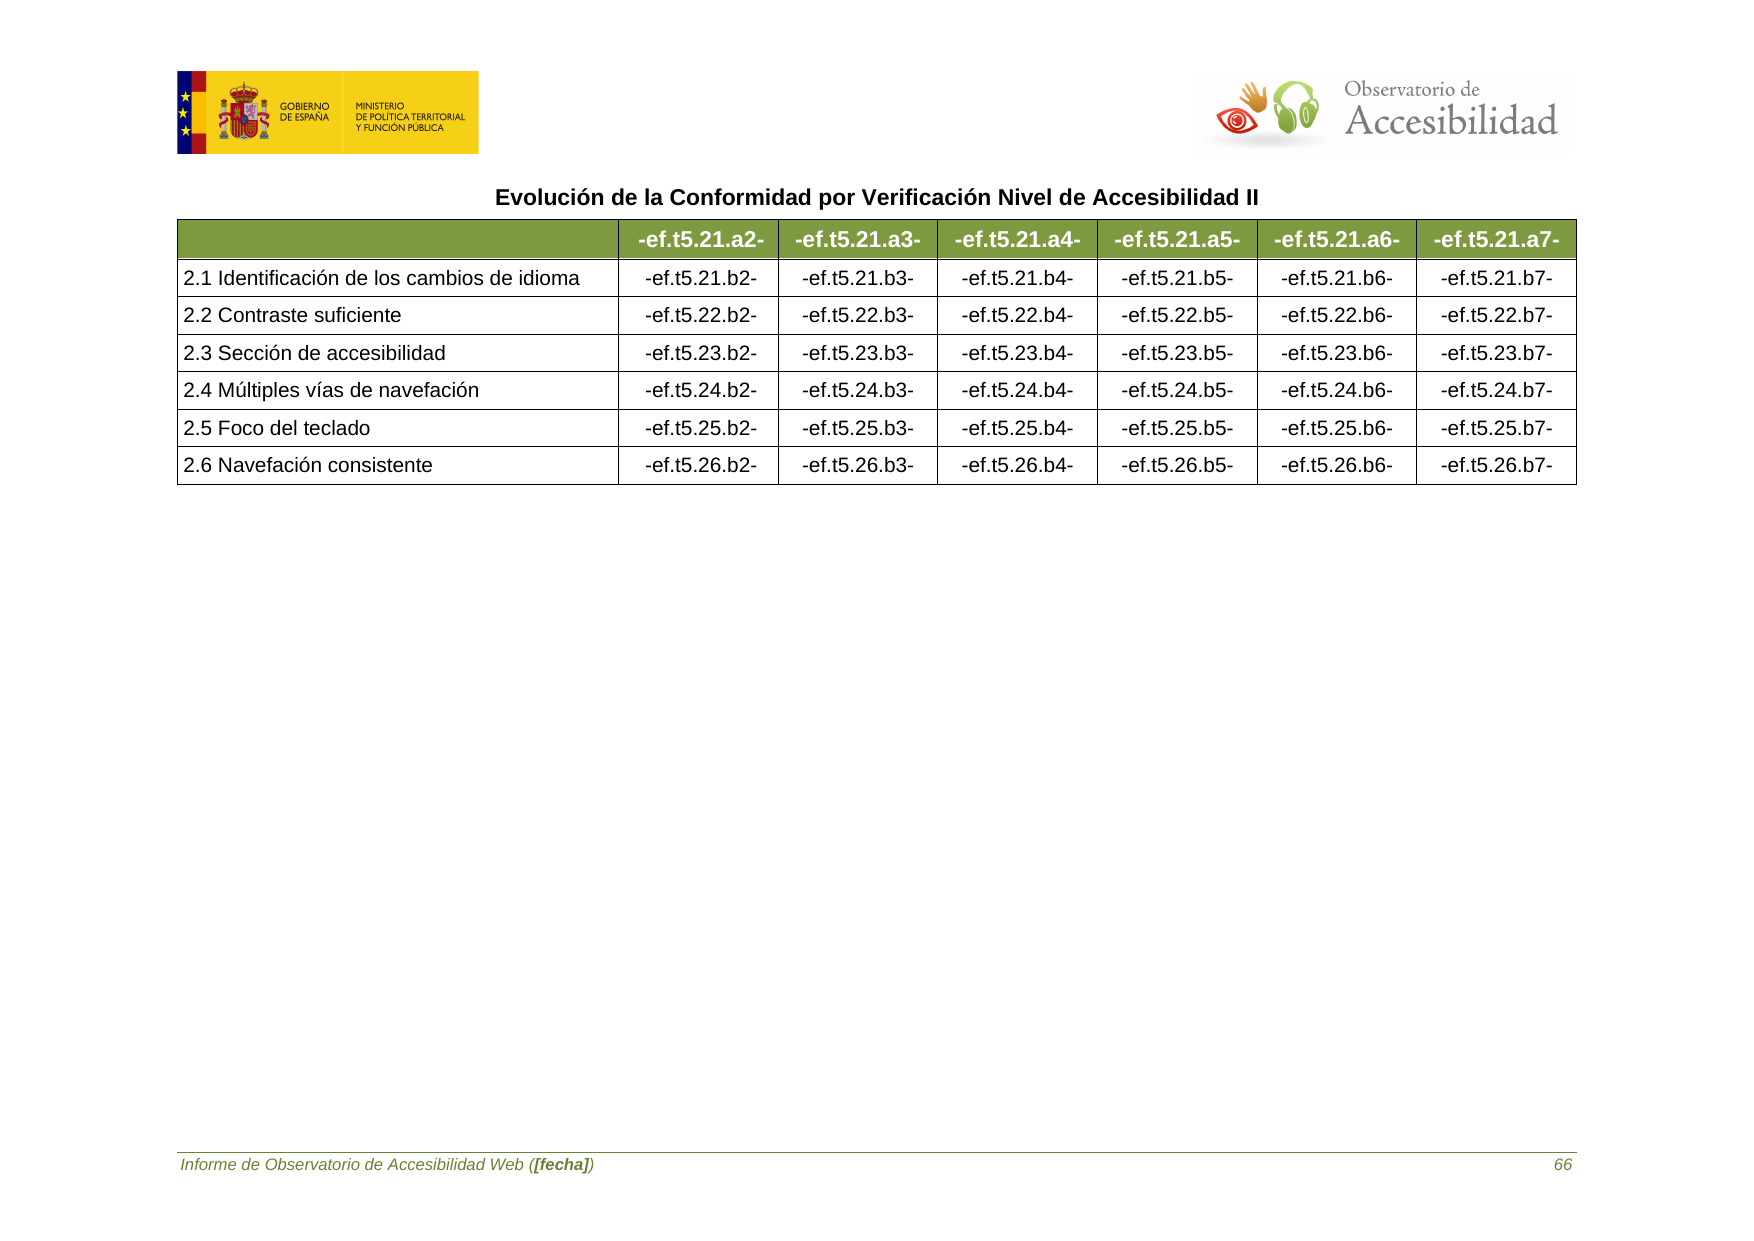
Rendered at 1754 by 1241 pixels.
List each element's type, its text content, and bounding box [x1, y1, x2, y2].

table_cell -ef.t5.23.b6- [1258, 335, 1416, 371]
table_cell -ef.t5.21.b7- [1417, 260, 1576, 296]
table_cell -ef.t5.21.b6- [1258, 260, 1416, 296]
table_cell -ef.t5.24.b2- [619, 372, 778, 408]
table_header -ef.t5.21.a5- [1098, 220, 1257, 258]
table_cell -ef.t5.23.b3- [779, 335, 937, 371]
table_cell -ef.t5.21.b3- [779, 260, 937, 296]
table_cell -ef.t5.24.b3- [779, 372, 937, 408]
picture [177, 71, 479, 154]
table_cell -ef.t5.23.b4- [938, 335, 1097, 371]
table_cell -ef.t5.26.b6- [1258, 447, 1416, 483]
table_cell 2.6 Navefación consistente [178, 447, 618, 483]
table_cell -ef.t5.25.b3- [779, 410, 937, 446]
table_cell 2.1 Identificación de los cambios de idioma [178, 260, 618, 296]
table_header -ef.t5.21.a7- [1417, 220, 1576, 258]
table_cell -ef.t5.22.b6- [1258, 297, 1416, 333]
table_cell -ef.t5.26.b3- [779, 447, 937, 483]
table_cell -ef.t5.24.b5- [1098, 372, 1257, 408]
table_cell -ef.t5.25.b5- [1098, 410, 1257, 446]
table_header [178, 220, 618, 258]
table_cell -ef.t5.25.b6- [1258, 410, 1416, 446]
table_header -ef.t5.21.a3- [779, 220, 937, 258]
picture [1196, 72, 1572, 154]
table_header -ef.t5.21.a6- [1258, 220, 1416, 258]
table_cell -ef.t5.22.b3- [779, 297, 937, 333]
table_cell -ef.t5.24.b4- [938, 372, 1097, 408]
table_cell -ef.t5.21.b2- [619, 260, 778, 296]
table_cell -ef.t5.24.b7- [1417, 372, 1576, 408]
table_cell -ef.t5.25.b4- [938, 410, 1097, 446]
table_cell -ef.t5.23.b5- [1098, 335, 1257, 371]
table_cell 2.2 Contraste suficiente [178, 297, 618, 333]
table_cell -ef.t5.21.b4- [938, 260, 1097, 296]
table_cell -ef.t5.26.b5- [1098, 447, 1257, 483]
table_cell -ef.t5.25.b7- [1417, 410, 1576, 446]
table_cell -ef.t5.22.b4- [938, 297, 1097, 333]
table_cell 2.5 Foco del teclado [178, 410, 618, 446]
table_cell -ef.t5.21.b5- [1098, 260, 1257, 296]
table_cell -ef.t5.26.b2- [619, 447, 778, 483]
table_header -ef.t5.21.a4- [938, 220, 1097, 258]
table_cell -ef.t5.22.b7- [1417, 297, 1576, 333]
table_cell -ef.t5.25.b2- [619, 410, 778, 446]
text Evolución de la Conformidad por Verificación Nivel de Accesibilidad II [177, 184, 1577, 211]
table_cell -ef.t5.26.b4- [938, 447, 1097, 483]
table_cell 2.3 Sección de accesibilidad [178, 335, 618, 371]
table_cell -ef.t5.26.b7- [1417, 447, 1576, 483]
table_cell -ef.t5.24.b6- [1258, 372, 1416, 408]
table_cell -ef.t5.23.b7- [1417, 335, 1576, 371]
table_header -ef.t5.21.a2- [619, 220, 778, 258]
table_cell -ef.t5.22.b5- [1098, 297, 1257, 333]
table_cell -ef.t5.22.b2- [619, 297, 778, 333]
table_cell -ef.t5.23.b2- [619, 335, 778, 371]
table_cell 2.4 Múltiples vías de navefación [178, 372, 618, 408]
